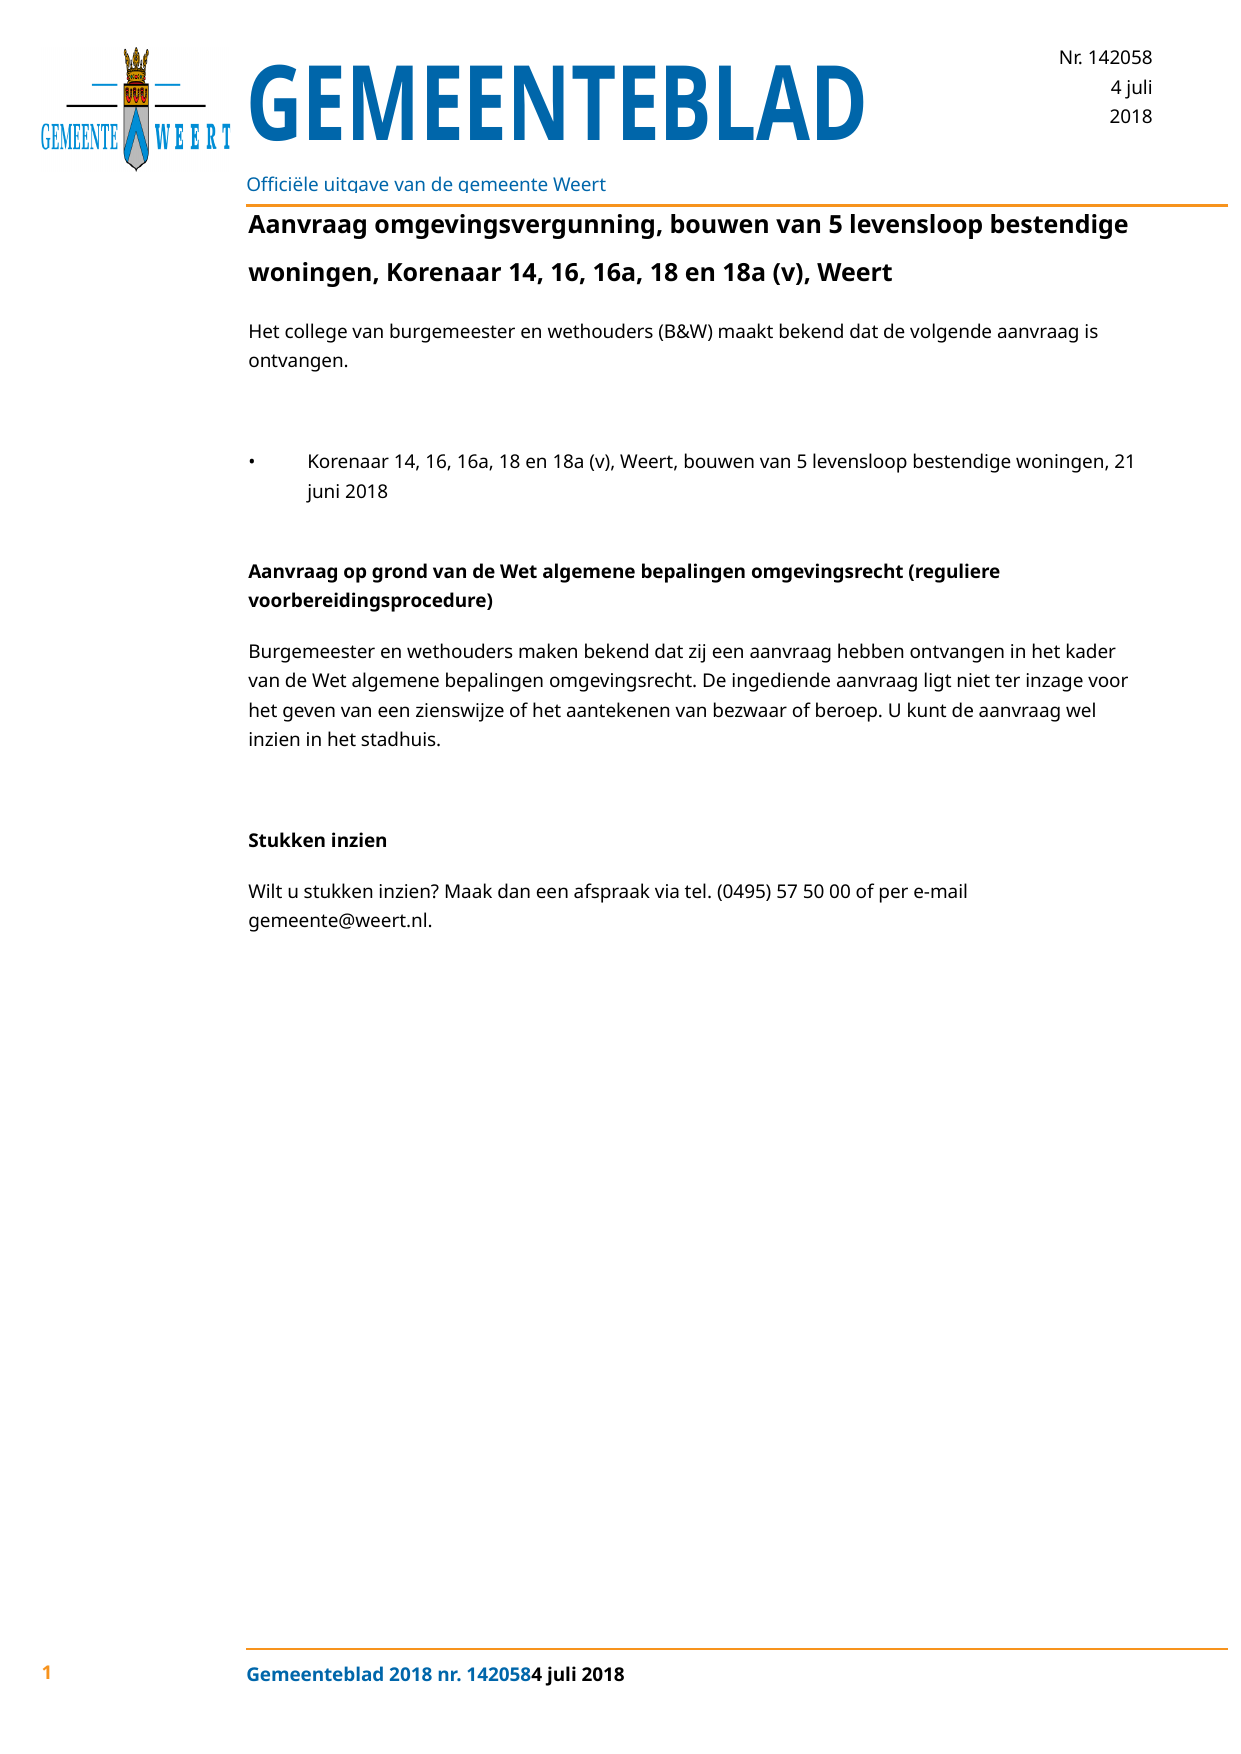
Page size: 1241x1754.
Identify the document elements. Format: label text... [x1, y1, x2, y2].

list Korenaar 14, 16, 16a, 18 en 18a (v), Weert, bouwen van 5 levensloop bestendige woningen, 21 juni 2018 [248, 448, 1152, 504]
picture [41, 47, 231, 172]
text Wilt u stukken inzien? Maak dan een afspraak via tel. (0495) 57 50 00 of per e-mail gemeente@weert.nl. [248, 878, 1152, 933]
text Aanvraag omgevingsvergunning, bouwen van 5 levensloop bestendige woningen, Korenaar 14, 16, 16a, 18 en 18a (v), Weert [248, 207, 1152, 288]
text Aanvraag op grond van de Wet algemene bepalingen omgevingsrecht (reguliere voorbereidingsprocedure) [248, 558, 1152, 613]
text Stukken inzien [248, 827, 1152, 853]
text Burgemeester en wethouders maken bekend dat zij een aanvraag hebben ontvangen in het kader van de Wet algemene bepalingen omgevingsrecht. De ingediende aanvraag ligt niet ter inzage voor het geven van een zienswijze of het aantekenen van bezwaar of beroep. U kunt de aanvraag wel inzien in het stadhuis. [248, 638, 1152, 752]
text Het college van burgemeester en wethouders (B&W) maakt bekend dat de volgende aanvraag is ontvangen. [248, 318, 1152, 373]
